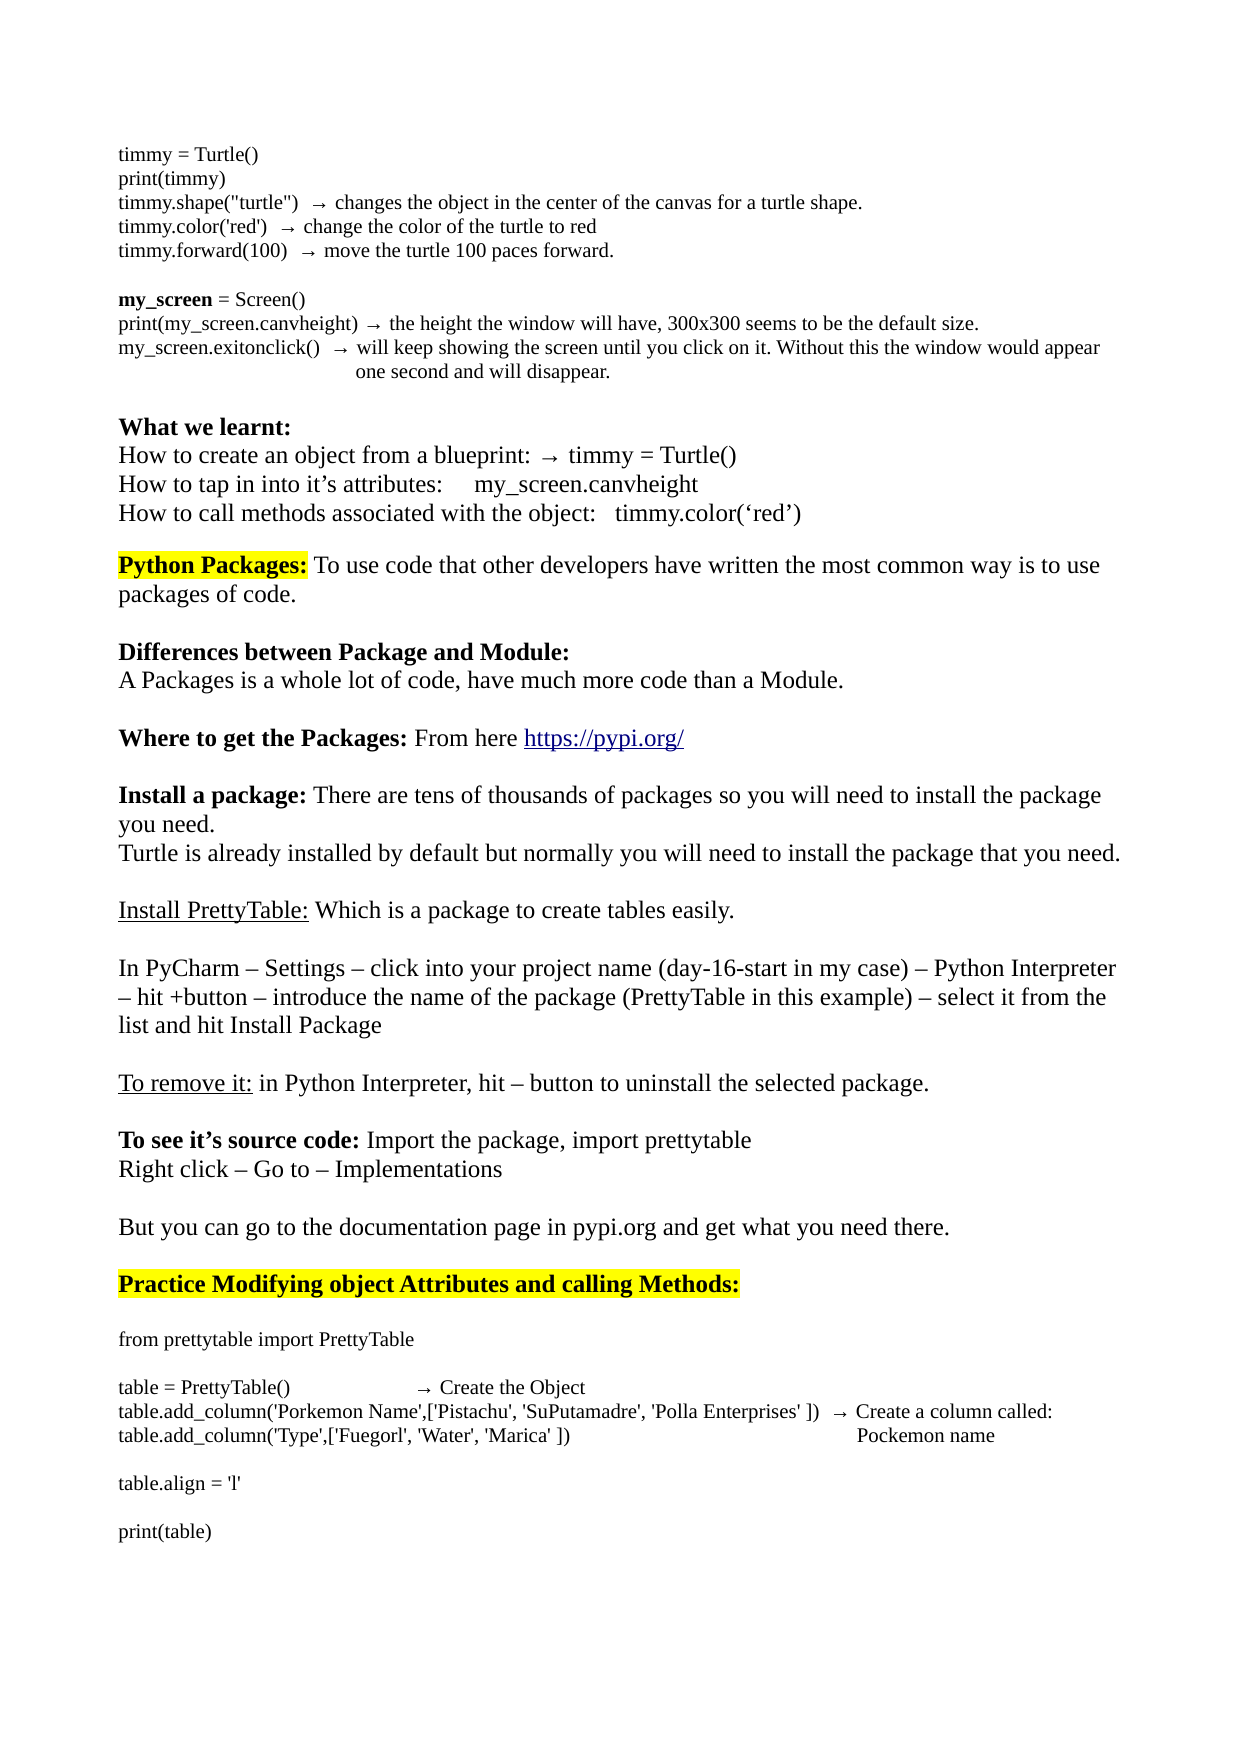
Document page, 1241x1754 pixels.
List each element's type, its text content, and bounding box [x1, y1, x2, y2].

text Turtle is already installed by default but normally you will need to install the package that you need. [118, 838, 1122, 867]
text Install a package: There are tens of thousands of packages so you will need to install the package you need. [118, 781, 1122, 838]
text How to create an object from a blueprint: → timmy = Turtle() [118, 440, 1122, 469]
text Right click – Go to – Implementations [118, 1154, 1122, 1183]
text from prettytable import PrettyTable [118, 1327, 1122, 1351]
text timmy.color('red') → change the color of the turtle to red [118, 214, 1122, 238]
text print(my_screen.canvheight) → the height the window will have, 300x300 seems to be the default size. [118, 311, 1122, 335]
text Install PrettyTable: Which is a package to create tables easily. [118, 896, 1122, 924]
text Python Packages: To use code that other developers have written the most common way is to use packages of code. [118, 551, 1122, 608]
text A Packages is a whole lot of code, have much more code than a Module. [118, 666, 1122, 694]
text table.align = 'l' [118, 1471, 1122, 1495]
text Differences between Package and Module: [118, 637, 1122, 666]
text print(timmy) [118, 166, 1122, 190]
text print(table) [118, 1519, 1122, 1543]
text timmy.forward(100) → move the turtle 100 paces forward. [118, 238, 1122, 262]
text Practice Modifying object Attributes and calling Methods: [118, 1269, 1122, 1298]
text How to tap in into it’s attributes: my_screen.canvheight [118, 469, 1122, 498]
text Where to get the Packages: From here https://pypi.org/ [118, 723, 1122, 752]
text How to call methods associated with the object: timmy.color(‘red’) [118, 498, 1122, 527]
text To see it’s source code: Import the package, import prettytable [118, 1126, 1122, 1154]
text To remove it: in Python Interpreter, hit – button to uninstall the selected package. [118, 1068, 1122, 1097]
text timmy.shape("turtle") → changes the object in the center of the canvas for a turtle shape. [118, 190, 1122, 214]
text table = PrettyTable() → Create the Object [118, 1375, 1122, 1399]
text table.add_column('Porkemon Name',['Pistachu', 'SuPutamadre', 'Polla Enterprises' ]) → Create a column called: [118, 1399, 1122, 1423]
text my_screen.exitonclick() → will keep showing the screen until you click on it. Without this the window would appear one second and will disappear. [118, 335, 1122, 383]
text my_screen = Screen() [118, 287, 1122, 311]
text table.add_column('Type',['Fuegorl', 'Water', 'Marica' ]) Pockemon name [118, 1423, 1122, 1447]
text But you can go to the documentation page in pypi.org and get what you need there. [118, 1212, 1122, 1241]
text In PyCharm – Settings – click into your project name (day-16-start in my case) – Python Interpreter – hit +button – introduce the name of the package (PrettyTable in this example) – select it from the list and hit Install Package [118, 953, 1122, 1039]
text timmy = Turtle() [118, 142, 1122, 166]
text What we learnt: [118, 412, 1122, 440]
